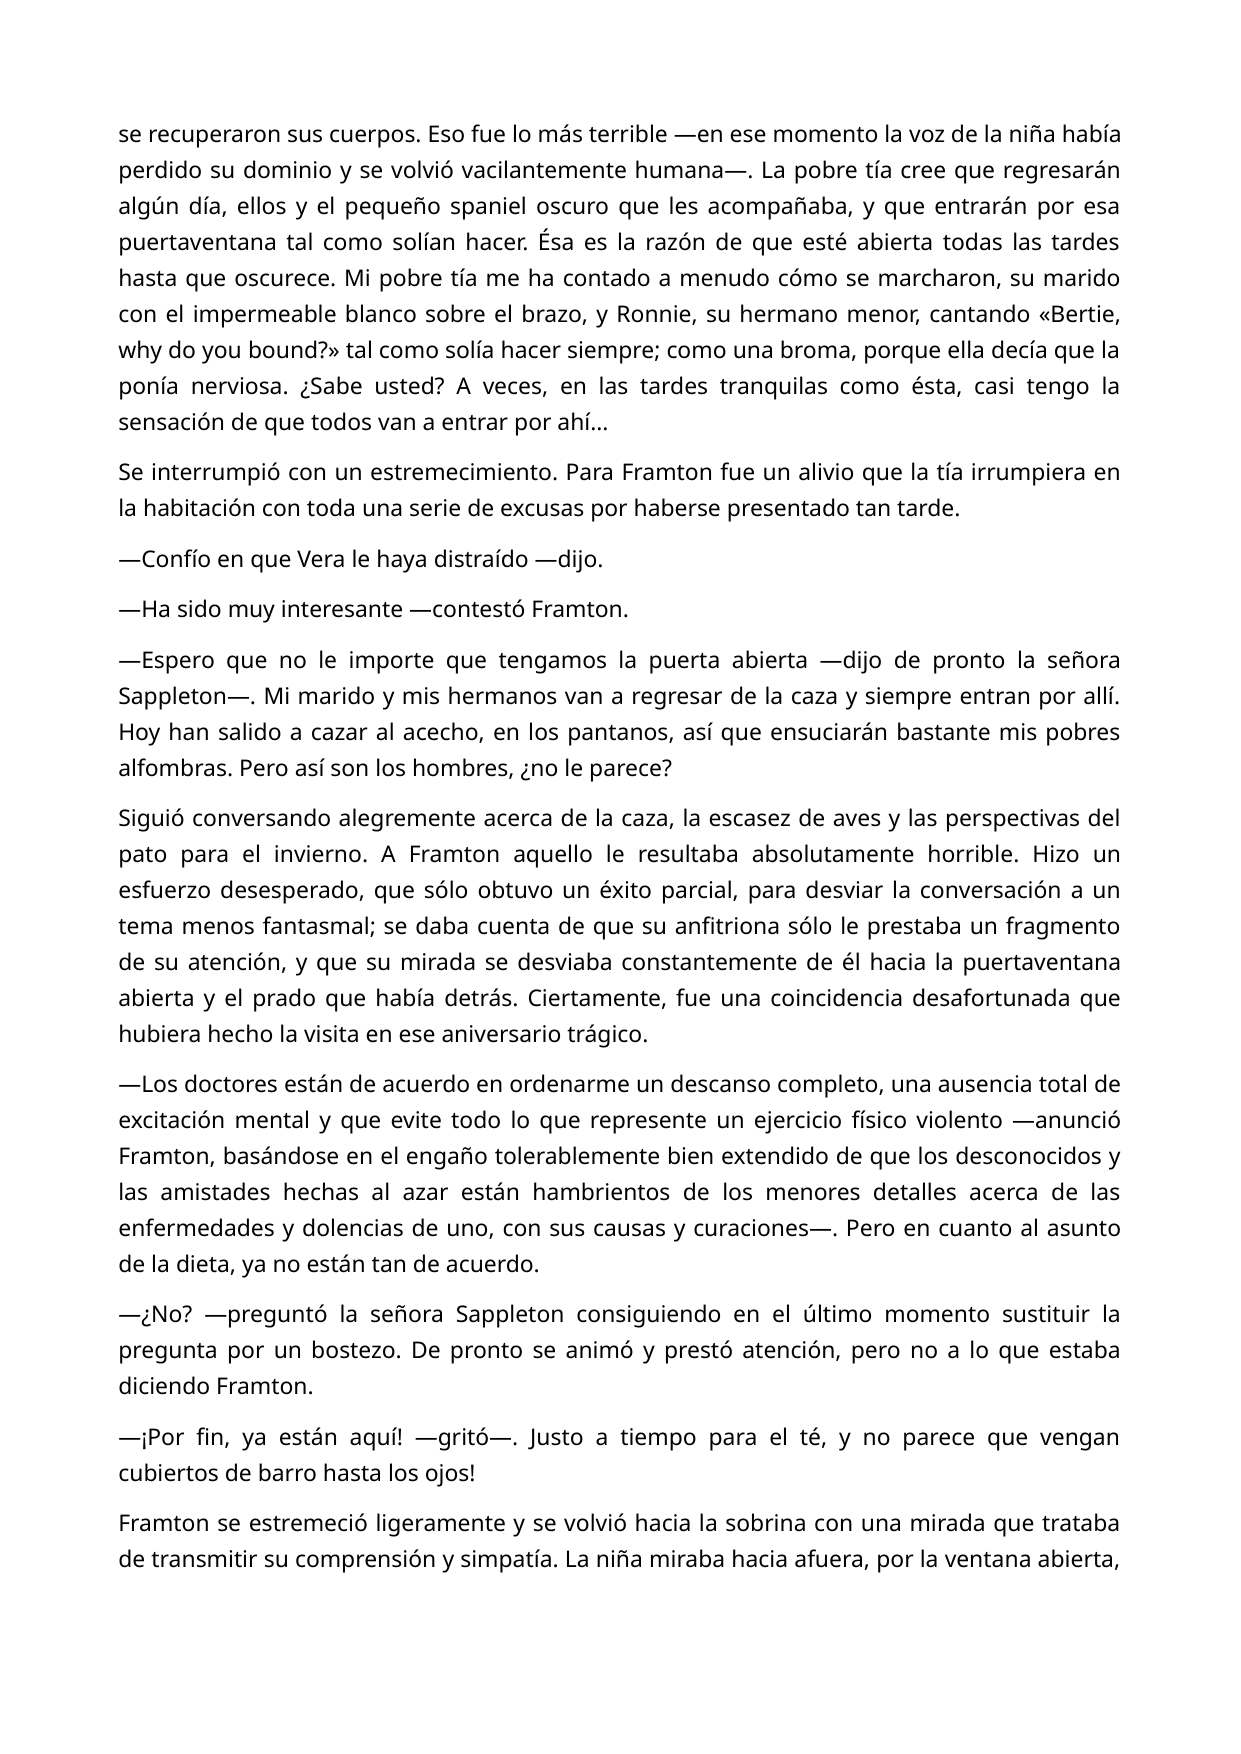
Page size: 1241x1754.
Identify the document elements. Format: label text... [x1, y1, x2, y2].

text —Ha sido muy interesante —contestó Framton. [118, 593, 1122, 624]
text se recuperaron sus cuerpos. Eso fue lo más terrible —en ese momento la voz de la niña había perdido su dominio y se volvió vacilantemente humana—. La pobre tía cree que regresarán algún día, ellos y el pequeño spaniel oscuro que les acompañaba, y que entrarán por esa puertaventana tal como solían hacer. Ésa es la razón de que esté abierta todas las tardes hasta que oscurece. Mi pobre tía me ha contado a menudo cómo se marcharon, su marido con el impermeable blanco sobre el brazo, y Ronnie, su hermano menor, cantando «Bertie, why do you bound?» tal como solía hacer siempre; como una broma, porque ella decía que la ponía nerviosa. ¿Sabe usted? A veces, en las tardes tranquilas como ésta, casi tengo la sensación de que todos van a entrar por ahí… [118, 118, 1122, 437]
text —Espero que no le importe que tengamos la puerta abierta —dijo de pronto la señora Sappleton—. Mi marido y mis hermanos van a regresar de la caza y siempre entran por allí. Hoy han salido a cazar al acecho, en los pantanos, así que ensuciarán bastante mis pobres alfombras. Pero así son los hombres, ¿no le parece? [118, 644, 1122, 783]
text —¡Por fin, ya están aquí! —gritó—. Justo a tiempo para el té, y no parece que vengan cubiertos de barro hasta los ojos! [118, 1421, 1122, 1488]
text —Los doctores están de acuerdo en ordenarme un descanso completo, una ausencia total de excitación mental y que evite todo lo que represente un ejercicio físico violento —anunció Framton, basándose en el engaño tolerablemente bien extendido de que los desconocidos y las amistades hechas al azar están hambrientos de los menores detalles acerca de las enfermedades y dolencias de uno, con sus causas y curaciones—. Pero en cuanto al asunto de la dieta, ya no están tan de acuerdo. [118, 1068, 1122, 1279]
text —¿No? —preguntó la señora Sappleton consiguiendo en el último momento sustituir la pregunta por un bostezo. De pronto se animó y prestó atención, pero no a lo que estaba diciendo Framton. [118, 1298, 1122, 1401]
text Framton se estremeció ligeramente y se volvió hacia la sobrina con una mirada que trataba de transmitir su comprensión y simpatía. La niña miraba hacia afuera, por la ventana abierta, [118, 1507, 1122, 1574]
text Se interrumpió con un estremecimiento. Para Framton fue un alivio que la tía irrumpiera en la habitación con toda una serie de excusas por haberse presentado tan tarde. [118, 456, 1122, 523]
text Siguió conversando alegremente acerca de la caza, la escasez de aves y las perspectivas del pato para el invierno. A Framton aquello le resultaba absolutamente horrible. Hizo un esfuerzo desesperado, que sólo obtuvo un éxito parcial, para desviar la conversación a un tema menos fantasmal; se daba cuenta de que su anfitriona sólo le prestaba un fragmento de su atención, y que su mirada se desviaba constantemente de él hacia la puertaventana abierta y el prado que había detrás. Ciertamente, fue una coincidencia desafortunada que hubiera hecho la visita en ese aniversario trágico. [118, 802, 1122, 1049]
text —Confío en que Vera le haya distraído —dijo. [118, 543, 1122, 574]
